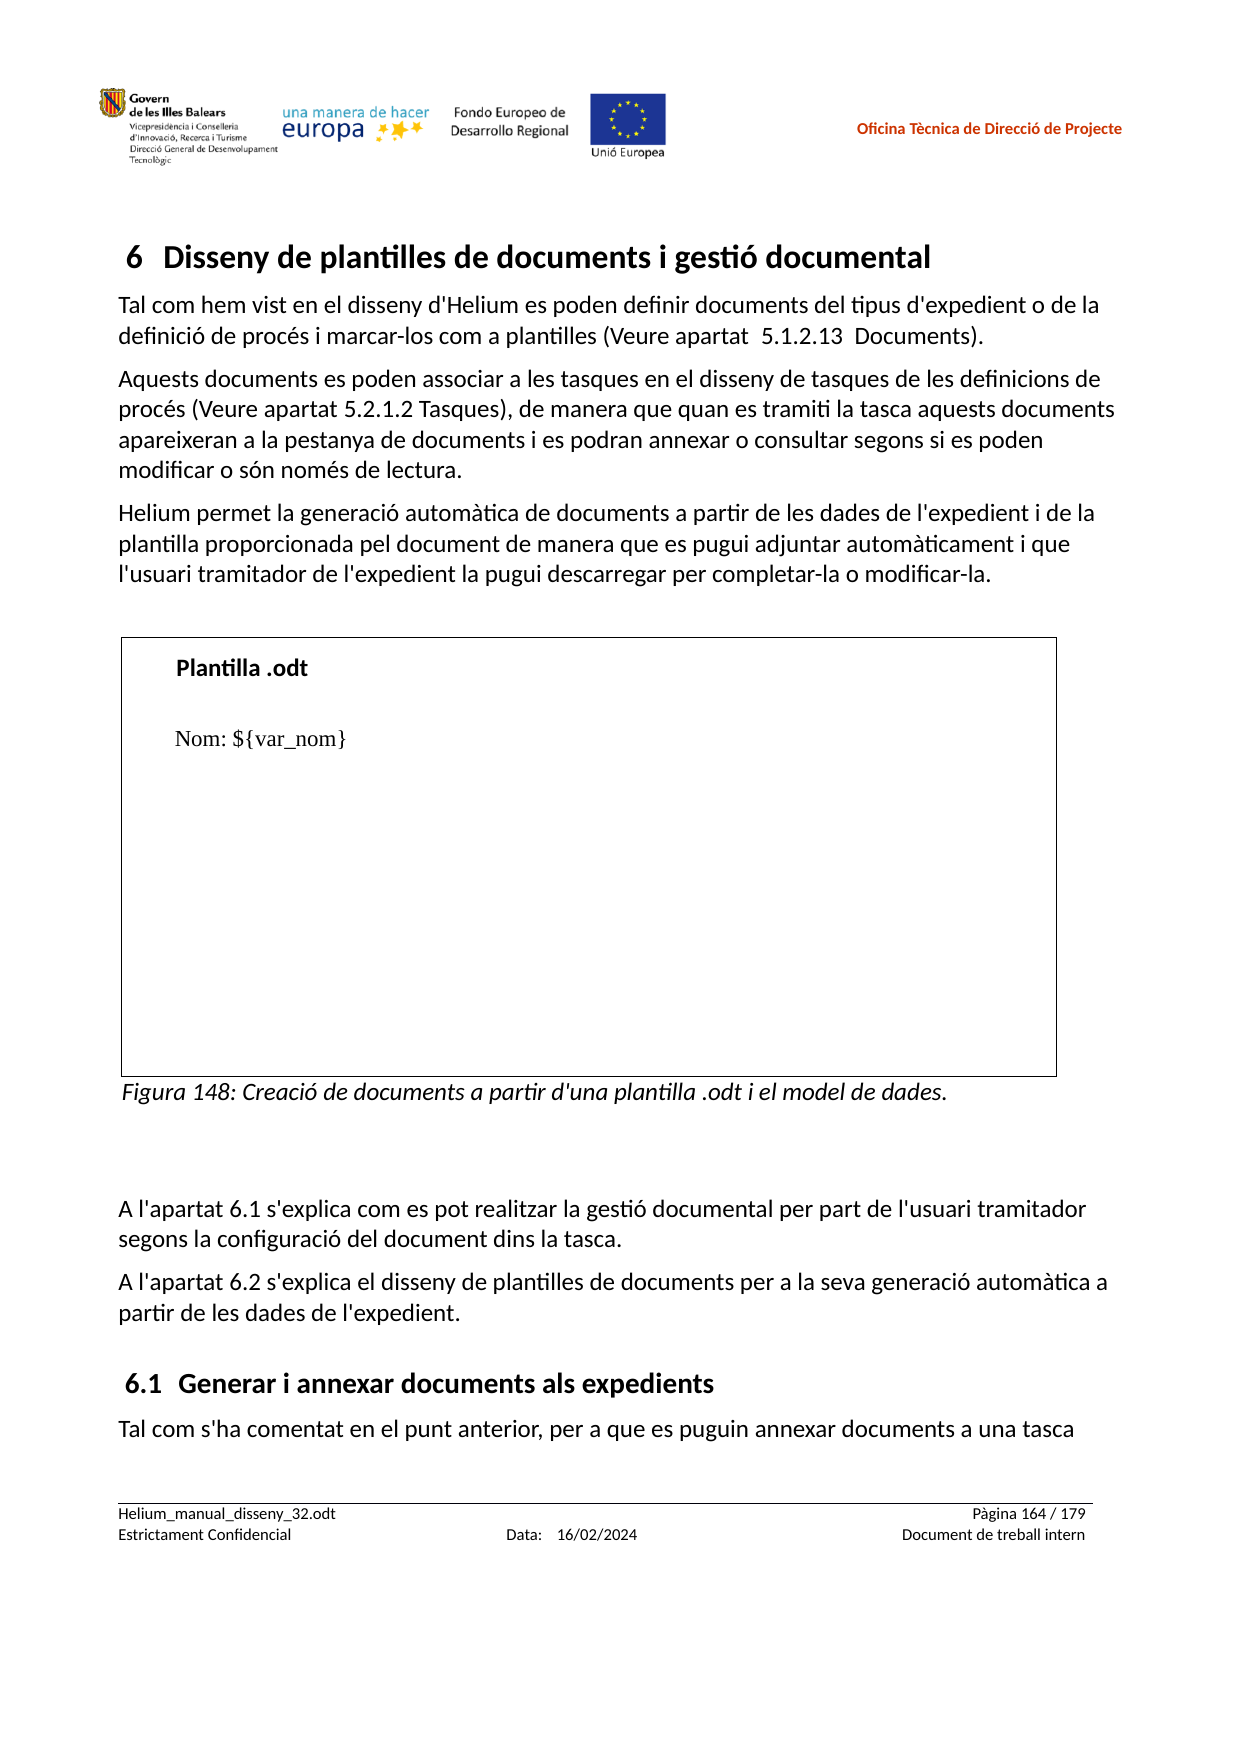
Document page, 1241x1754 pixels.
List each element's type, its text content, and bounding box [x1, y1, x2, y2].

text Figura 148: Creació de documents a partir d'una plantilla .odt i el model de dades. [122, 650, 1097, 1107]
text Helium permet la generació automàtica de documents a partir de les dades de l'expedient i de la plantilla proporcionada pel document de manera que es pugui adjuntar automàticament i que l'usuari tramitador de l'expedient la pugui descarregar per completar-la o modificar-la. [118, 497, 1122, 589]
text A l'apartat 6.1 s'explica com es pot realitzar la gestió documental per part de l'usuari tramitador segons la configuració del document dins la tasca. [118, 1193, 1122, 1254]
text Tal com s'ha comentat en el punt anterior, per a que es puguin annexar documents a una tasca [118, 1413, 1122, 1444]
subtitle Generar i annexar documents als expedients [118, 1365, 1122, 1401]
text A l'apartat 6.2 s'explica el disseny de plantilles de documents per a la seva generació automàtica a partir de les dades de l'expedient. [118, 1266, 1122, 1327]
text Aquests documents es poden associar a les tasques en el disseny de tasques de les definicions de procés (Veure apartat 5.2.1.2 Tasques), de manera que quan es tramiti la tasca aquests documents apareixeran a la pestanya de documents i es podran annexar o consultar segons si es poden modificar o són només de lectura. [118, 363, 1122, 485]
subtitle Disseny de plantilles de documents i gestió documental [118, 236, 1122, 277]
text Tal com hem vist en el disseny d'Helium es poden definir documents del tipus d'expedient o de la definició de procés i marcar-los com a plantilles (Veure apartat 5.1.2.13 Documents). [118, 289, 1122, 350]
picture [99, 87, 668, 166]
